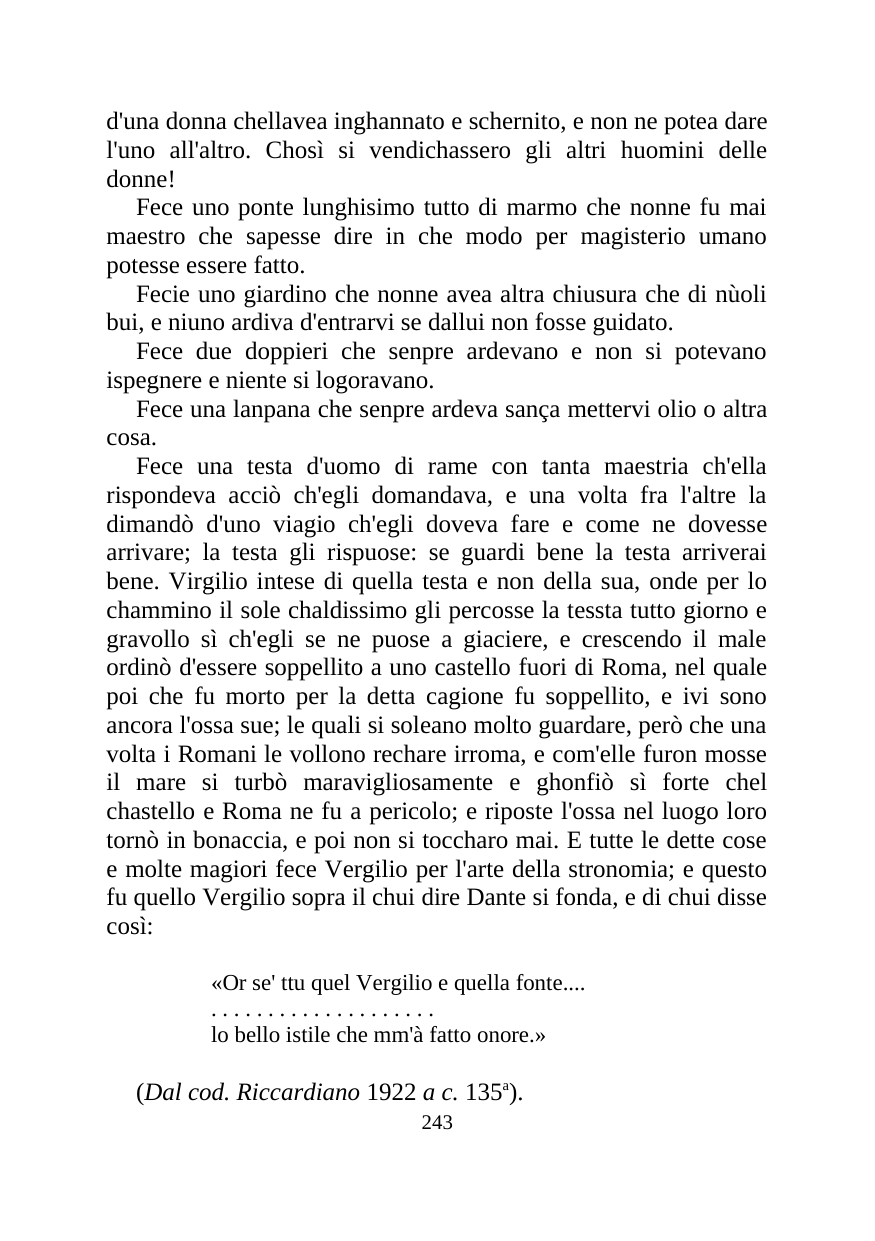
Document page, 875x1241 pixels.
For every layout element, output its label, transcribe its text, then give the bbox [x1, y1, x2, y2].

text . . . . . . . . . . . . . . . . . . . . [181, 995, 768, 1021]
text Fece uno ponte lunghisimo tutto di marmo che nonne fu mai maestro che sapesse dire in che modo per magisterio umano potesse essere fatto. [106, 192, 768, 279]
text Fece una testa d'uomo di rame con tanta maestria ch'ella rispondeva acciò ch'egli domandava, e una volta fra l'altre la dimandò d'uno viagio ch'egli doveva fare e come ne dovesse arrivare; la testa gli rispuose: se guardi bene la testa arriverai bene. Virgilio intese di quella testa e non della sua, onde per lo chammino il sole chaldissimo gli percosse la tessta tutto giorno e gravollo sì ch'egli se ne puose a giaciere, e crescendo il male ordinò d'essere soppellito a uno castello fuori di Roma, nel quale poi che fu morto per la detta cagione fu soppellito, e ivi sono ancora l'ossa sue; le quali si soleano molto guardare, però che una volta i Romani le vollono rechare irroma, e com'elle furon mosse il mare si turbò maravigliosamente e ghonfiò sì forte chel chastello e Roma ne fu a pericolo; e riposte l'ossa nel luogo loro tornò in bonaccia, e poi non si toccharo mai. E tutte le dette cose e molte magiori fece Vergilio per l'arte della stronomia; e questo fu quello Vergilio sopra il chui dire Dante si fonda, e di chui disse così: [106, 451, 768, 940]
text (Dal cod. Riccardiano 1922 a c. 135a). [106, 1077, 768, 1105]
text d'una donna chellavea inghannato e schernito, e non ne potea dare l'uno all'altro. Chosì si vendichassero gli altri huomini delle donne! [106, 106, 768, 192]
text Fece due doppieri che senpre ardevano e non si potevano ispegnere e niente si logoravano. [106, 336, 768, 394]
text «Or se' ttu quel Vergilio e quella fonte.... [181, 969, 768, 995]
text lo bello istile che mm'à fatto onore.» [181, 1021, 768, 1048]
text Fecie uno giardino che nonne avea altra chiusura che di nùoli bui, e niuno ardiva d'entrarvi se dallui non fosse guidato. [106, 279, 768, 336]
text Fece una lanpana che senpre ardeva sança mettervi olio o altra cosa. [106, 394, 768, 451]
